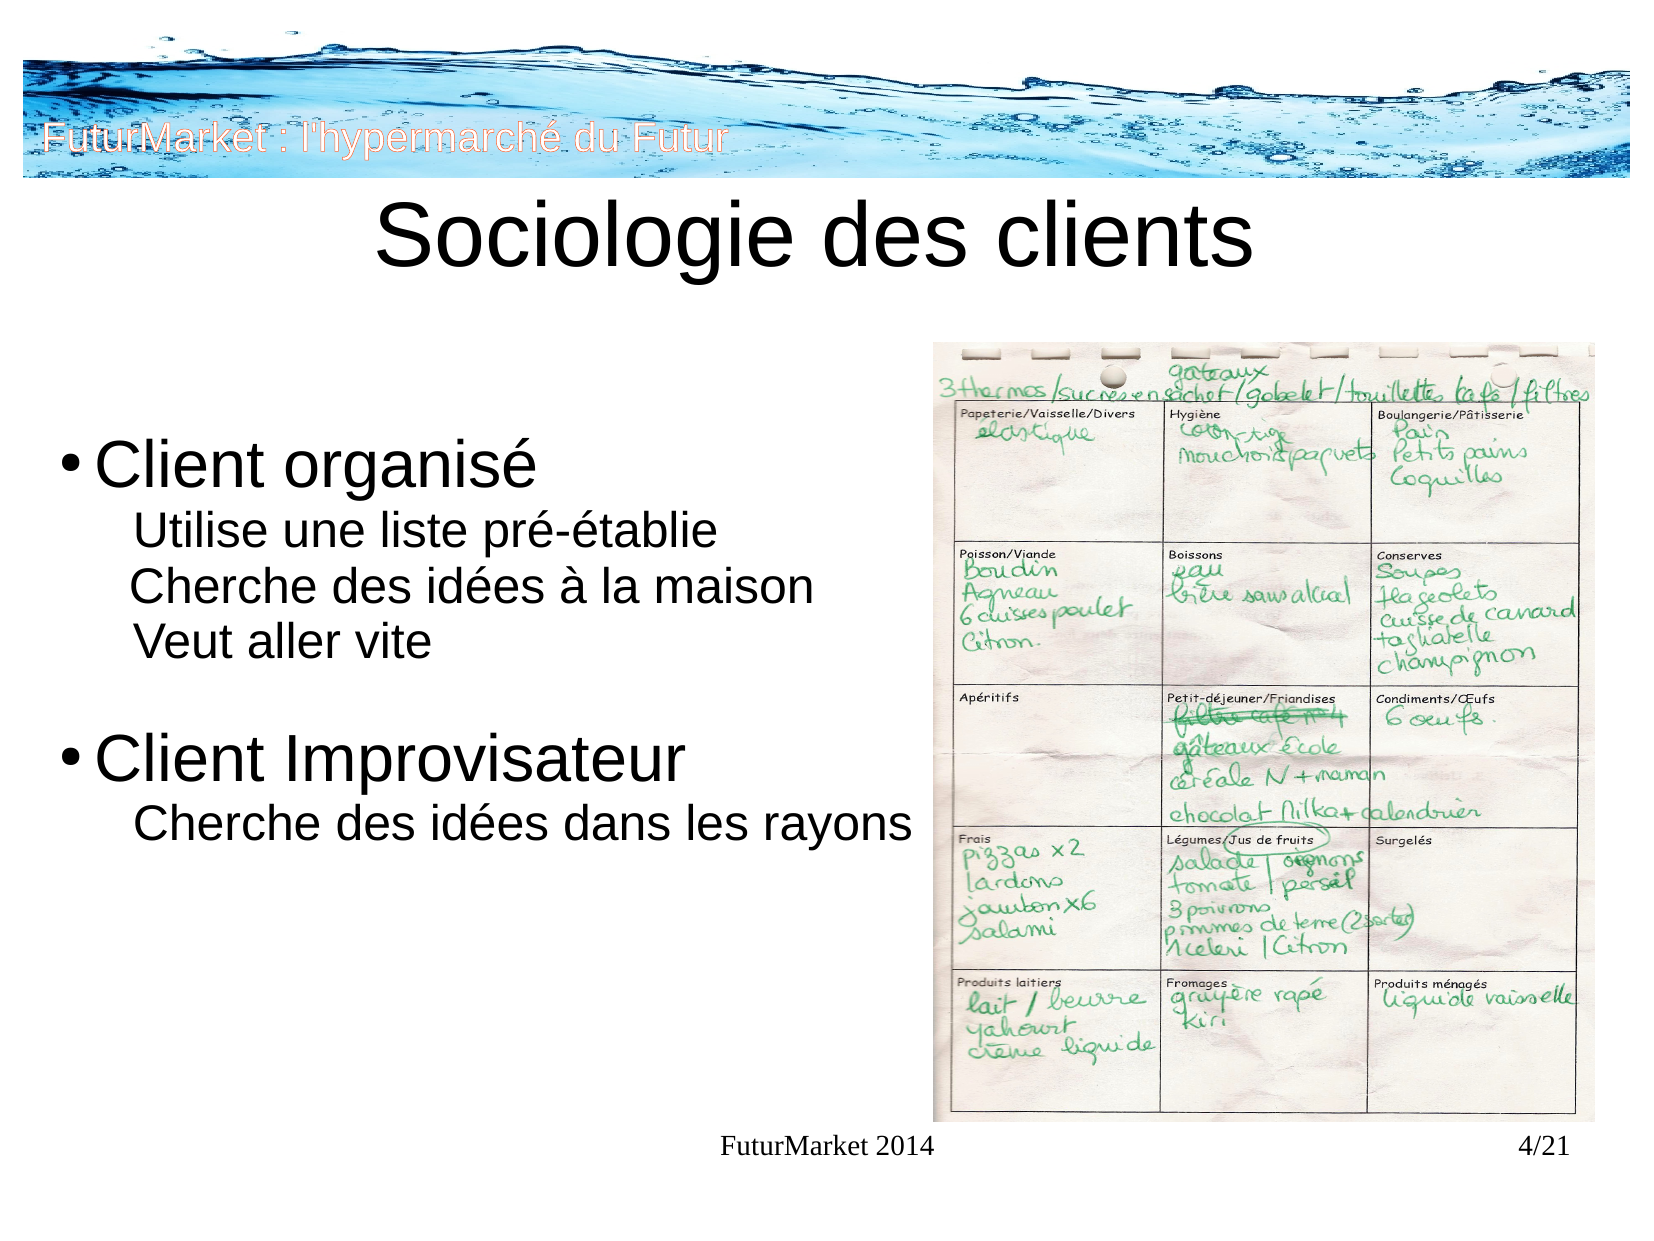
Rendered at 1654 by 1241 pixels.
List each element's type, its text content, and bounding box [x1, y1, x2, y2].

picture [933, 342, 1595, 1123]
picture [23, 23, 1630, 178]
subtitle Client organisé Utilise une liste pré-établie Cherche des idées à la maison Veut aller vite Client Improvisateur Cherche des idées dans les rayons [59, 376, 933, 926]
title Sociologie des clients [23, 180, 1607, 290]
